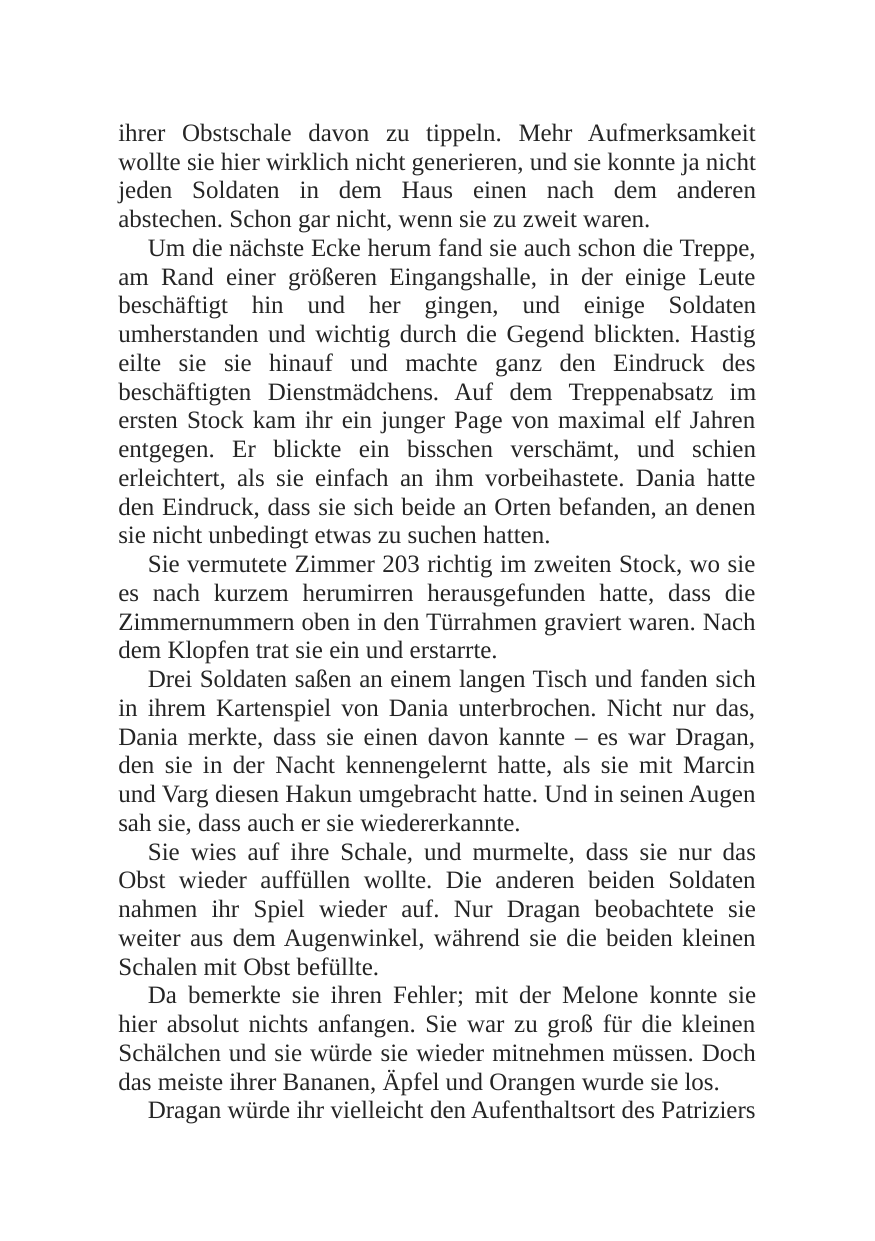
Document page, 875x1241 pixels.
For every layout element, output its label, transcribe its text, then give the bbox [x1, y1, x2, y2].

text Um die nächste Ecke herum fand sie auch schon die Treppe, am Rand einer größeren Eingangshalle, in der einige Leute beschäftigt hin und her gingen, und einige Soldaten umherstanden und wichtig durch die Gegend blickten. Hastig eilte sie sie hinauf und machte ganz den Eindruck des beschäftigten Dienstmädchens. Auf dem Treppenabsatz im ersten Stock kam ihr ein junger Page von maximal elf Jahren entgegen. Er blickte ein bisschen verschämt, und schien erleichtert, als sie einfach an ihm vorbeihastete. Dania hatte den Eindruck, dass sie sich beide an Orten befanden, an denen sie nicht unbedingt etwas zu suchen hatten. [118, 233, 756, 549]
text Da bemerkte sie ihren Fehler; mit der Melone konnte sie hier absolut nichts anfangen. Sie war zu groß für die kleinen Schälchen und sie würde sie wieder mitnehmen müssen. Doch das meiste ihrer Bananen, Äpfel und Orangen wurde sie los. [118, 981, 756, 1096]
text ihrer Obstschale davon zu tippeln. Mehr Aufmerksamkeit wollte sie hier wirklich nicht generieren, und sie konnte ja nicht jeden Soldaten in dem Haus einen nach dem anderen abstechen. Schon gar nicht, wenn sie zu zweit waren. [118, 118, 756, 233]
text Drei Soldaten saßen an einem langen Tisch und fanden sich in ihrem Kartenspiel von Dania unterbrochen. Nicht nur das, Dania merkte, dass sie einen davon kannte – es war Dragan, den sie in der Nacht kennengelernt hatte, als sie mit Marcin und Varg diesen Hakun umgebracht hatte. Und in seinen Augen sah sie, dass auch er sie wiedererkannte. [118, 664, 756, 837]
text Sie vermutete Zimmer 203 richtig im zweiten Stock, wo sie es nach kurzem herumirren herausgefunden hatte, dass die Zimmernummern oben in den Türrahmen graviert waren. Nach dem Klopfen trat sie ein und erstarrte. [118, 549, 756, 664]
text Dragan würde ihr vielleicht den Aufenthaltsort des Patriziers [118, 1096, 756, 1124]
text Sie wies auf ihre Schale, und murmelte, dass sie nur das Obst wieder auffüllen wollte. Die anderen beiden Soldaten nahmen ihr Spiel wieder auf. Nur Dragan beobachtete sie weiter aus dem Augenwinkel, während sie die beiden kleinen Schalen mit Obst befüllte. [118, 837, 756, 981]
